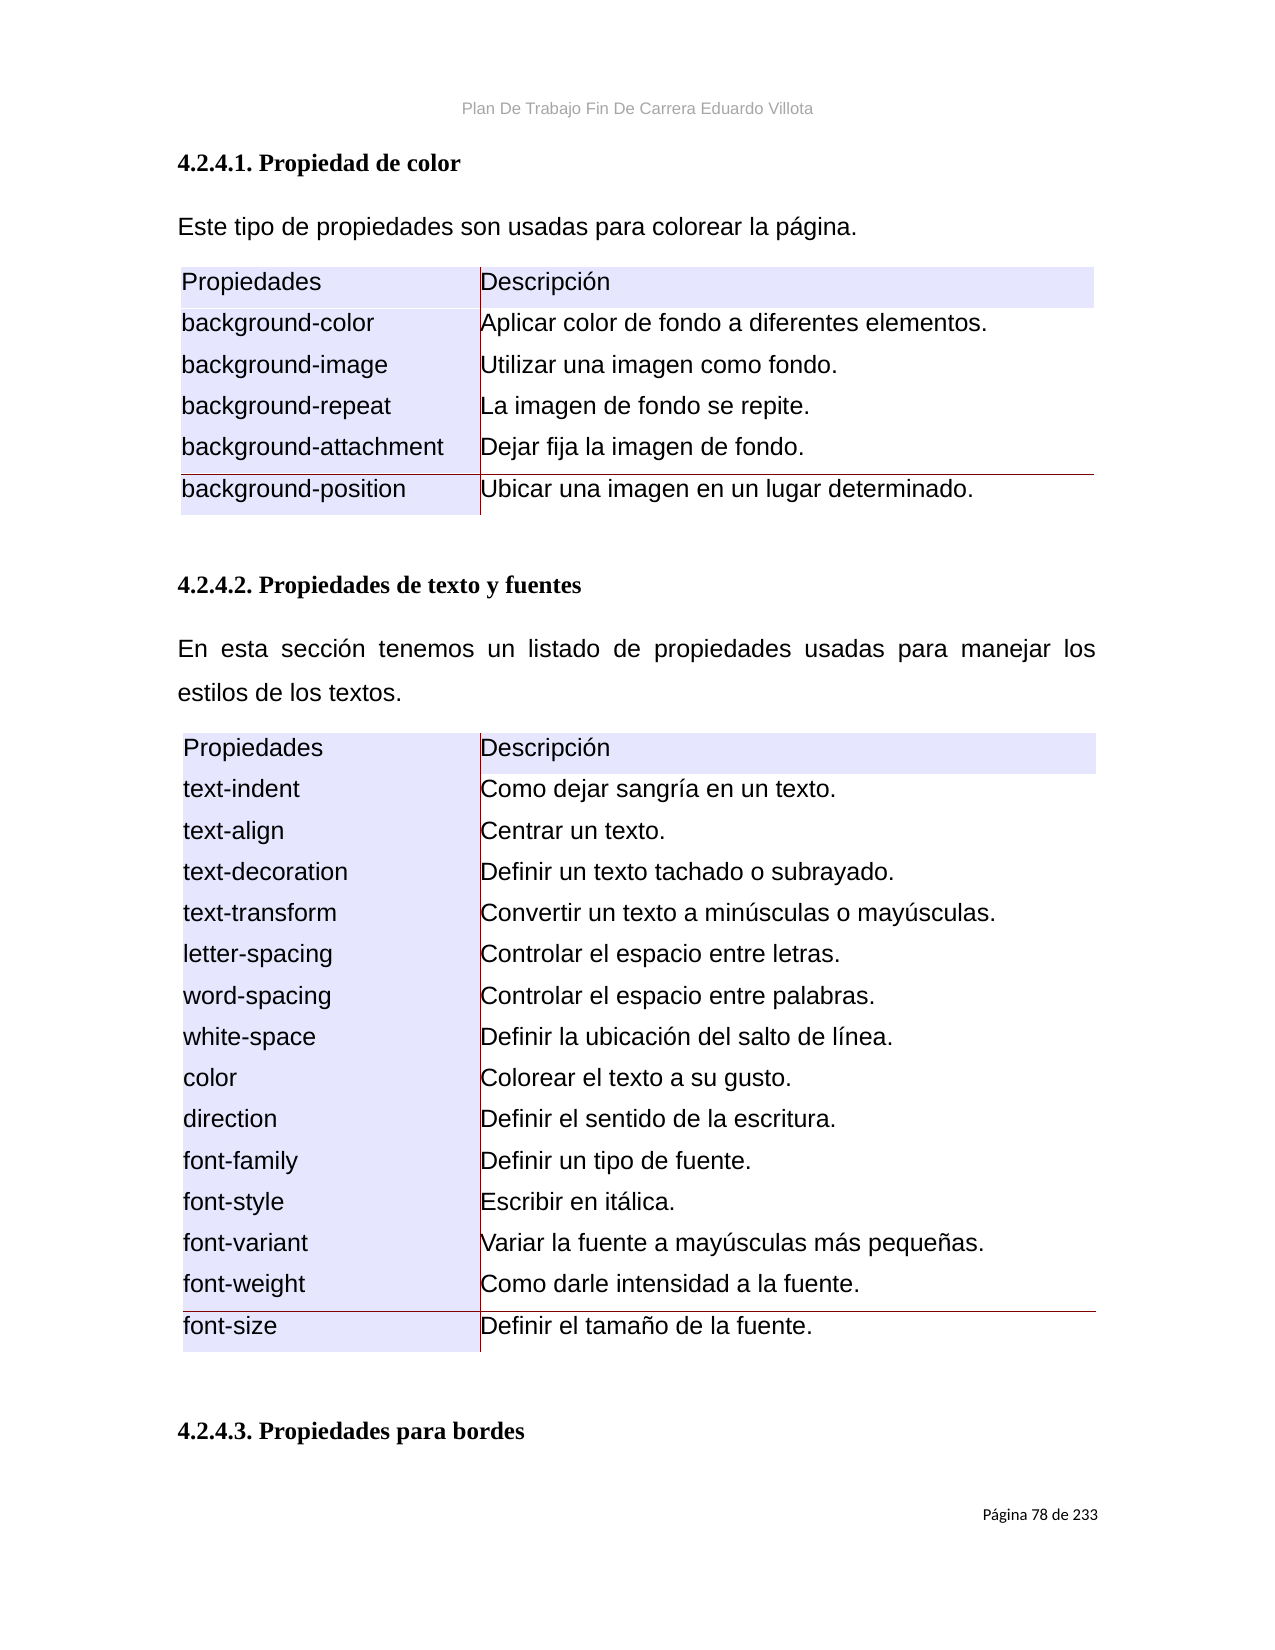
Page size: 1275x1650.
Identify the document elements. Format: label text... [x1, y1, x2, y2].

table_cell Definir el sentido de la escritura. [481, 1104, 1096, 1146]
table_cell direction [183, 1104, 480, 1146]
table_cell background-repeat [181, 391, 480, 432]
table_cell Centrar un texto. [481, 816, 1096, 857]
text 4.2.4.2. Propiedades de texto y fuentes [177, 570, 1098, 599]
table_cell text-transform [183, 898, 480, 939]
table_header Propiedades [181, 267, 480, 308]
table_cell Controlar el espacio entre palabras. [481, 981, 1096, 1022]
table_cell Como dejar sangría en un texto. [481, 774, 1096, 816]
table_cell Convertir un texto a minúsculas o mayúsculas. [481, 898, 1096, 939]
table_cell Utilizar una imagen como fondo. [481, 350, 1094, 391]
table_header Descripción [481, 267, 1094, 308]
table_cell Colorear el texto a su gusto. [481, 1063, 1096, 1104]
text 4.2.4.3. Propiedades para bordes [177, 1416, 1098, 1445]
table_cell font-weight [183, 1269, 480, 1311]
table_cell letter-spacing [183, 939, 480, 981]
table_cell Variar la fuente a mayúsculas más pequeñas. [481, 1228, 1096, 1269]
text 4.2.4.1. Propiedad de color [177, 148, 1098, 176]
table_header Propiedades [183, 733, 480, 774]
table_cell font-family [183, 1146, 480, 1187]
table_cell text-decoration [183, 857, 480, 898]
table_cell Dejar fija la imagen de fondo. [481, 432, 1094, 473]
table_cell Controlar el espacio entre letras. [481, 939, 1096, 981]
table_cell Escribir en itálica. [481, 1187, 1096, 1228]
table_cell Definir el tamaño de la fuente. [481, 1312, 1096, 1352]
table_cell text-align [183, 816, 480, 857]
table_cell white-space [183, 1022, 480, 1063]
table_cell background-color [181, 309, 480, 350]
table_cell Definir la ubicación del salto de línea. [481, 1022, 1096, 1063]
table_cell font-variant [183, 1228, 480, 1269]
table_cell text-indent [183, 774, 480, 816]
text En esta sección tenemos un listado de propiedades usadas para manejar los estilos de los textos. [177, 634, 1098, 706]
table_cell color [183, 1063, 480, 1104]
table_cell background-attachment [181, 432, 480, 473]
table_cell Como darle intensidad a la fuente. [481, 1269, 1096, 1311]
table_cell Definir un tipo de fuente. [481, 1146, 1096, 1187]
table_cell La imagen de fondo se repite. [481, 391, 1094, 432]
table_cell Definir un texto tachado o subrayado. [481, 857, 1096, 898]
table_header Descripción [481, 733, 1096, 774]
text Este tipo de propiedades son usadas para colorear la página. [177, 212, 1098, 240]
table_cell font-style [183, 1187, 480, 1228]
table_cell Ubicar una imagen en un lugar determinado. [481, 475, 1094, 515]
table_cell font-size [183, 1312, 480, 1352]
table_cell background-position [181, 475, 480, 515]
table_cell Aplicar color de fondo a diferentes elementos. [481, 309, 1094, 350]
table_cell word-spacing [183, 981, 480, 1022]
table_cell background-image [181, 350, 480, 391]
